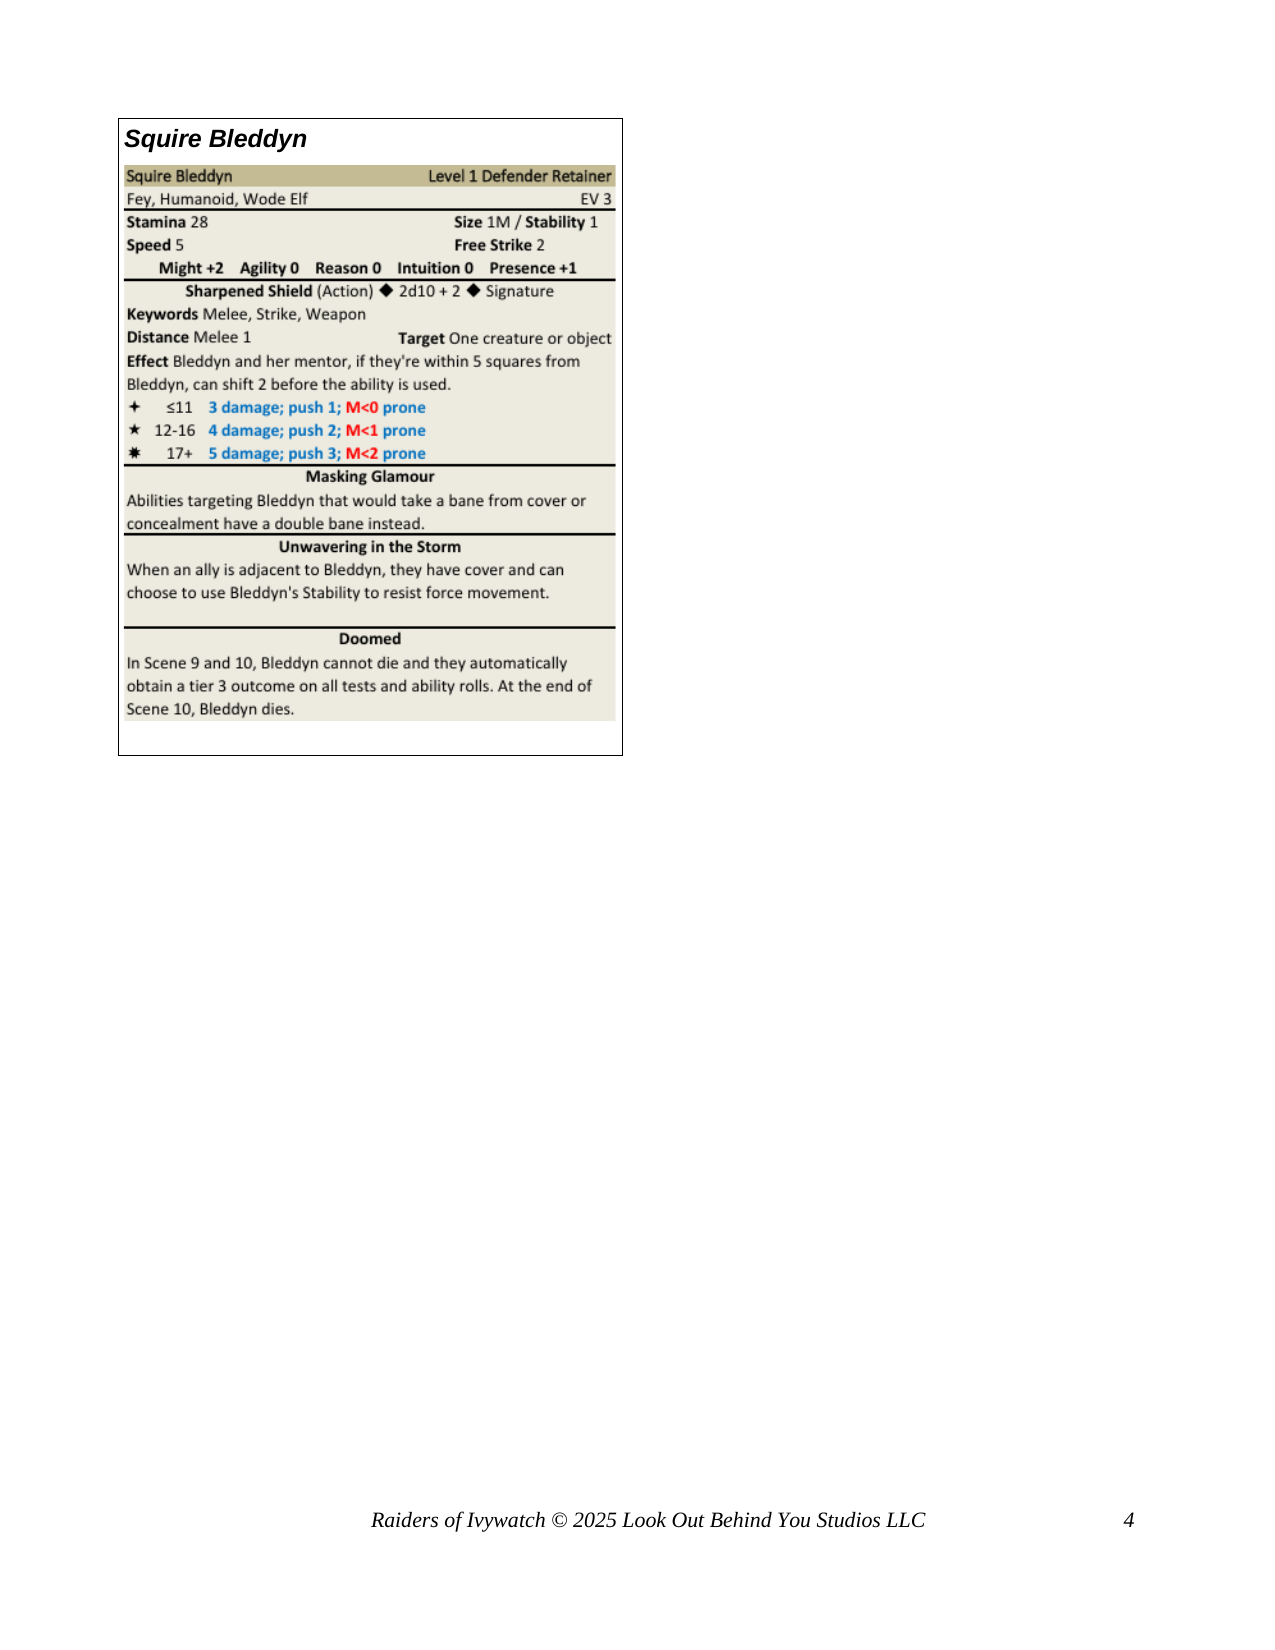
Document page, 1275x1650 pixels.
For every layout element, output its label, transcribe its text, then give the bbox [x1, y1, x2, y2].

picture [123, 165, 617, 721]
table_header Squire Bleddyn [119, 119, 622, 755]
